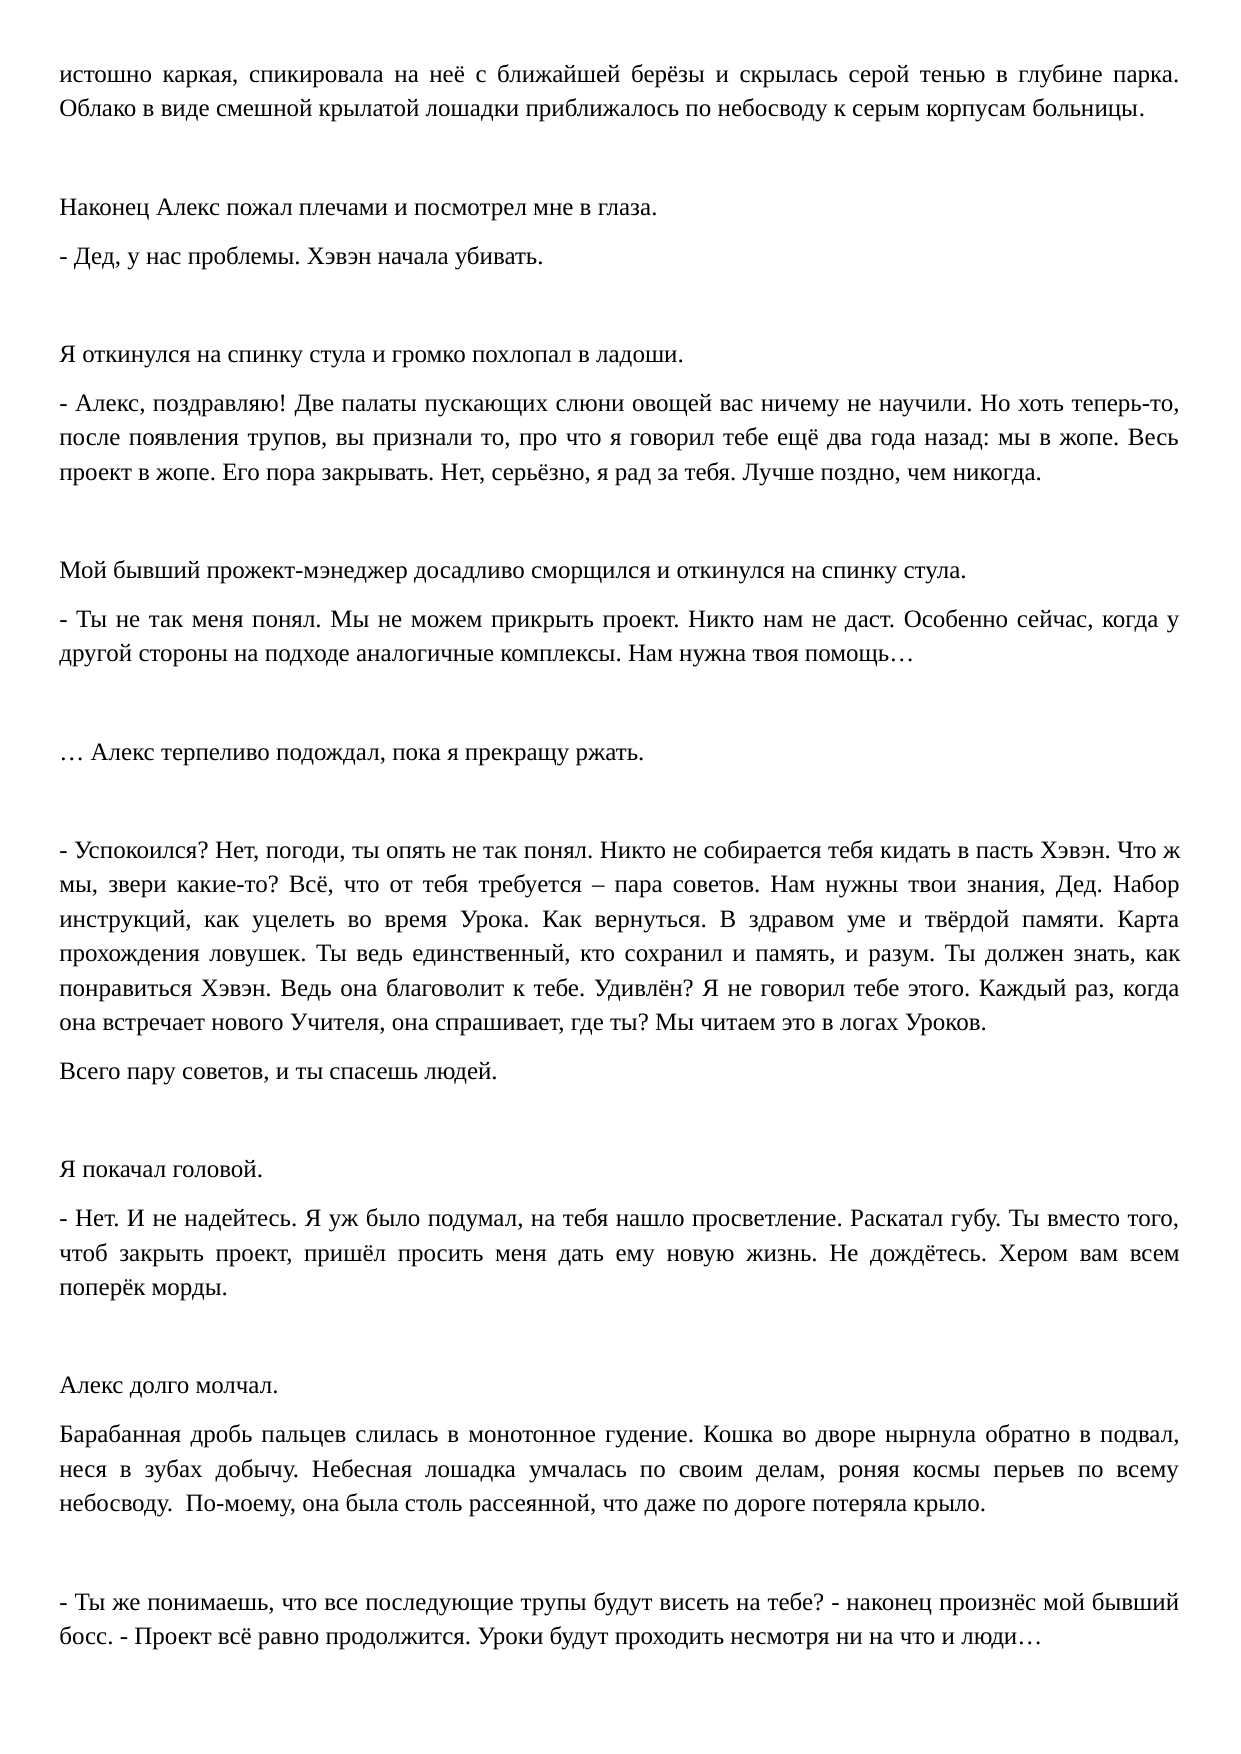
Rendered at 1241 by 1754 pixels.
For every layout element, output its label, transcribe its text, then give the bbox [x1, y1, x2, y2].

text Мой бывший прожект-мэнеджер досадливо сморщился и откинулся на спинку стула. [59, 555, 1181, 584]
text Наконец Алекс пожал плечами и посмотрел мне в глаза. [59, 192, 1181, 220]
text - Нет. И не надейтесь. Я уж было подумал, на тебя нашло просветление. Раскатал губу. Ты вместо того, чтоб закрыть проект, пришёл просить меня дать ему новую жизнь. Не дождётесь. Хером вам всем поперёк морды. [59, 1203, 1181, 1301]
text истошно каркая, спикировала на неё с ближайшей берёзы и скрылась серой тенью в глубине парка. Облако в виде смешной крылатой лошадки приближалось по небосводу к серым корпусам больницы. [59, 59, 1181, 122]
text Барабанная дробь пальцев слилась в монотонное гудение. Кошка во дворе нырнула обратно в подвал, неся в зубах добычу. Небесная лошадка умчалась по своим делам, роняя космы перьев по всему небосводу. По-моему, она была столь рассеянной, что даже по дороге потеряла крыло. [59, 1419, 1181, 1517]
text - Ты же понимаешь, что все последующие трупы будут висеть на тебе? - наконец произнёс мой бывший босс. - Проект всё равно продолжится. Уроки будут проходить несмотря ни на что и люди… [59, 1587, 1181, 1650]
text Я покачал головой. [59, 1154, 1181, 1183]
text - Алекс, поздравляю! Две палаты пускающих слюни овощей вас ничему не научили. Но хоть теперь-то, после появления трупов, вы признали то, про что я говорил тебе ещё два года назад: мы в жопе. Весь проект в жопе. Его пора закрывать. Нет, серьёзно, я рад за тебя. Лучше поздно, чем никогда. [59, 388, 1181, 486]
text - Ты не так меня понял. Мы не можем прикрыть проект. Никто нам не даст. Особенно сейчас, когда у другой стороны на подходе аналогичные комплексы. Нам нужна твоя помощь… [59, 604, 1181, 667]
text Я откинулся на спинку стула и громко похлопал в ладоши. [59, 339, 1181, 368]
text - Успокоился? Нет, погоди, ты опять не так понял. Никто не собирается тебя кидать в пасть Хэвэн. Что ж мы, звери какие-то? Всё, что от тебя требуется – пара советов. Нам нужны твои знания, Дед. Набор инструкций, как уцелеть во время Урока. Как вернуться. В здравом уме и твёрдой памяти. Карта прохождения ловушек. Ты ведь единственный, кто сохранил и память, и разум. Ты должен знать, как понравиться Хэвэн. Ведь она благоволит к тебе. Удивлён? Я не говорил тебе этого. Каждый раз, когда она встречает нового Учителя, она спрашивает, где ты? Мы читаем это в логах Уроков. [59, 835, 1181, 1036]
text Всего пару советов, и ты спасешь людей. [59, 1056, 1181, 1085]
text Алекс долго молчал. [59, 1371, 1181, 1399]
text - Дед, у нас проблемы. Хэвэн начала убивать. [59, 241, 1181, 269]
text … Алекс терпеливо подождал, пока я прекращу ржать. [59, 737, 1181, 765]
